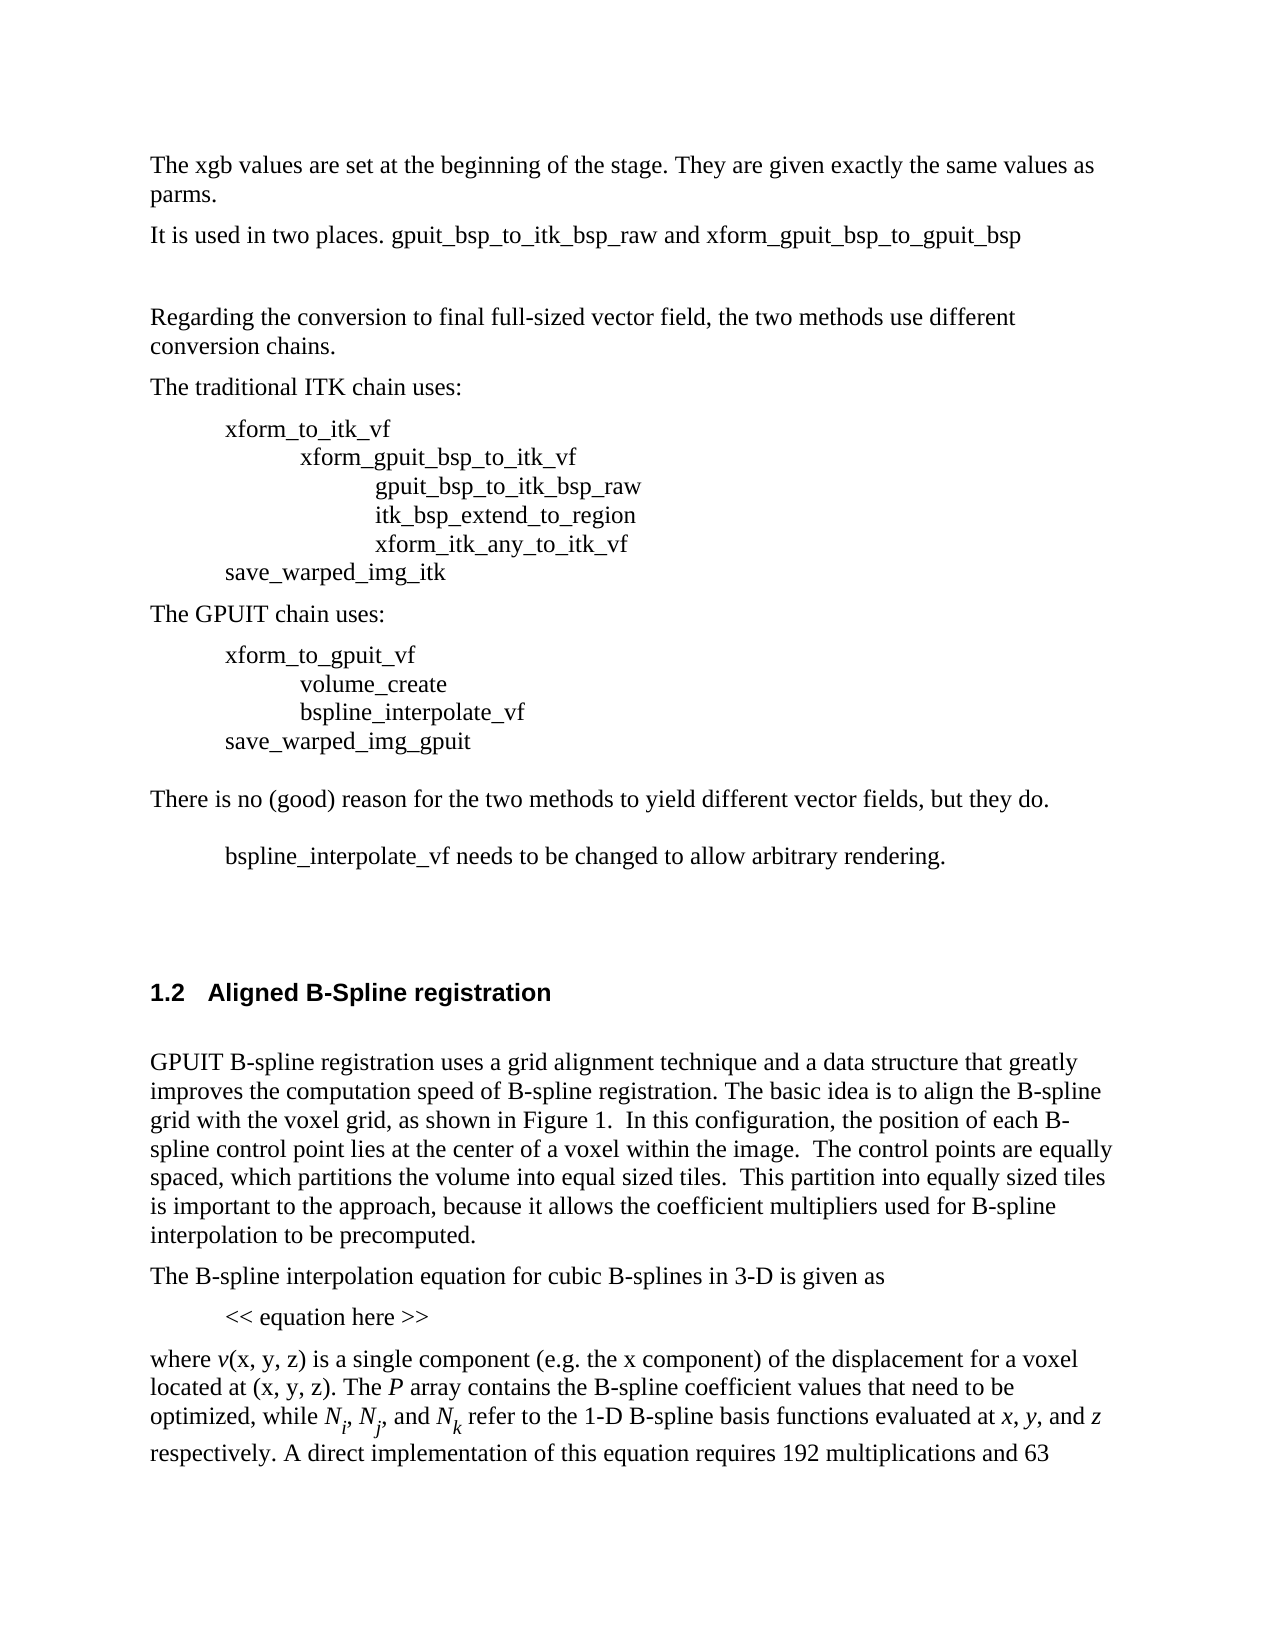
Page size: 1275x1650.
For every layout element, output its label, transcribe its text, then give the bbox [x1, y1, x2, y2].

text << equation here >> [150, 1302, 1125, 1331]
text The GPUIT chain uses: [150, 599, 1125, 627]
text The traditional ITK chain uses: [150, 372, 1125, 401]
text Regarding the conversion to final full-sized vector field, the two methods use different conversion chains. [150, 302, 1125, 360]
text It is used in two places. gpuit_bsp_to_itk_bsp_raw and xform_gpuit_bsp_to_gpuit_bsp [150, 220, 1125, 249]
text GPUIT B-spline registration uses a grid alignment technique and a data structure that greatly improves the computation speed of B-spline registration. The basic idea is to align the B-spline grid with the voxel grid, as shown in Figure 1. In this configuration, the position of each B-spline control point lies at the center of a voxel within the image. The control points are equally spaced, which partitions the volume into equal sized tiles. This partition into equally sized tiles is important to the approach, because it allows the coefficient multipliers used for B-spline interpolation to be precomputed. [150, 1047, 1125, 1249]
text xform_to_itk_vf xform_gpuit_bsp_to_itk_vf gpuit_bsp_to_itk_bsp_raw itk_bsp_extend_to_region xform_itk_any_to_itk_vf save_warped_img_itk [150, 414, 1125, 586]
text where v(x, y, z) is a single component (e.g. the x component) of the displacement for a voxel located at (x, y, z). The P array contains the B-spline coefficient values that need to be optimized, while Ni, Nj, and Nk refer to the 1-D B-spline basis functions evaluated at x, y, and z respectively. A direct implementation of this equation requires 192 multiplications and 63 [150, 1344, 1125, 1467]
text There is no (good) reason for the two methods to yield different vector fields, but they do. [150, 784, 1125, 812]
text The B-spline interpolation equation for cubic B-splines in 3-D is given as [150, 1261, 1125, 1290]
text xform_to_gpuit_vf volume_create bspline_interpolate_vf save_warped_img_gpuit [150, 640, 1125, 755]
subtitle Aligned B-Spline registration [150, 977, 1125, 1006]
text bspline_interpolate_vf needs to be changed to allow arbitrary rendering. [150, 841, 1125, 870]
text The xgb values are set at the beginning of the stage. They are given exactly the same values as parms. [150, 150, 1125, 207]
